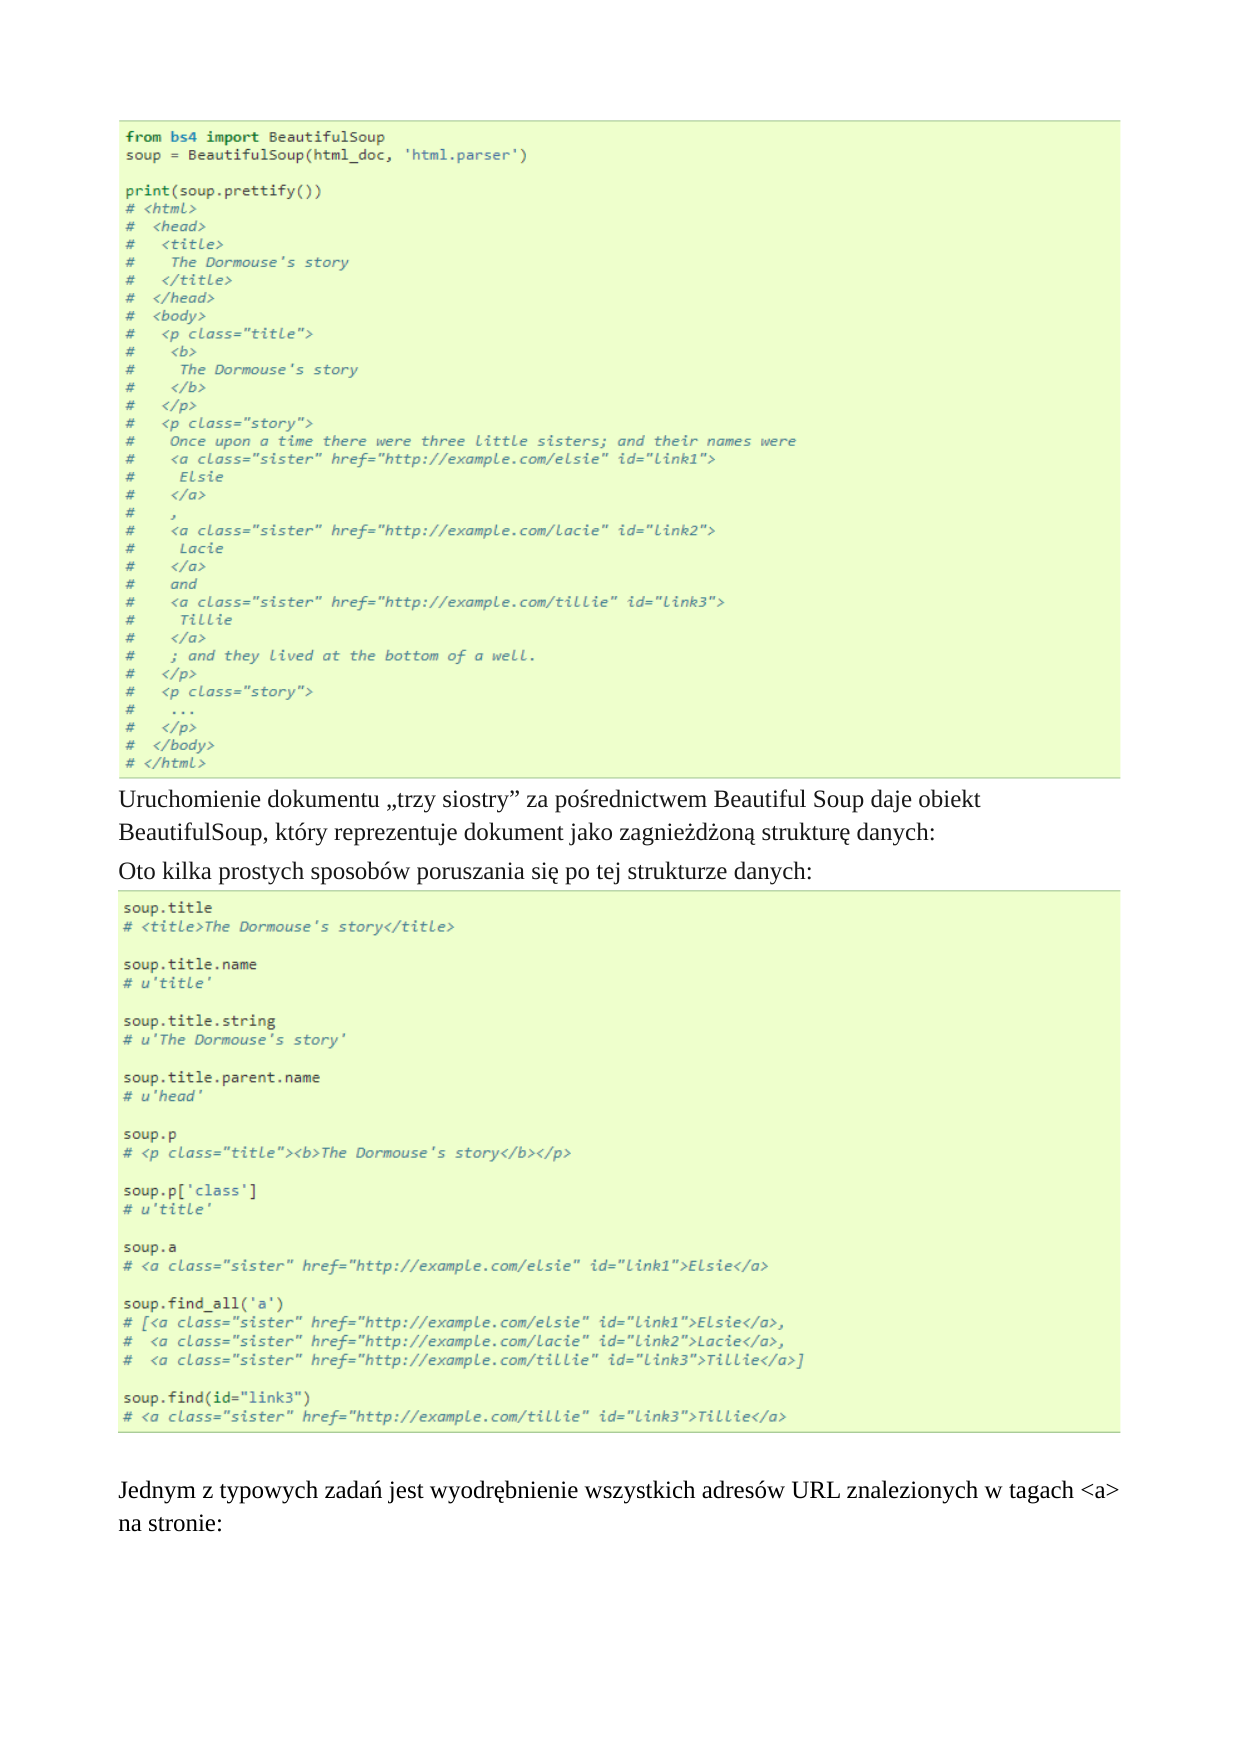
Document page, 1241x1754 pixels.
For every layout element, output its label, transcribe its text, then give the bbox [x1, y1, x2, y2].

text Jednym z typowych zadań jest wyodrębnienie wszystkich adresów URL znalezionych w tagach <a> na stronie: [118, 1475, 1122, 1537]
text Uruchomienie dokumentu „trzy siostry” za pośrednictwem Beautiful Soup daje obiekt BeautifulSoup, który reprezentuje dokument jako zagnieżdżoną strukturę danych: [118, 781, 1122, 846]
text Oto kilka prostych sposobów poruszania się po tej strukturze danych: [118, 856, 1122, 885]
picture [118, 889, 1123, 1433]
picture [118, 118, 1123, 781]
